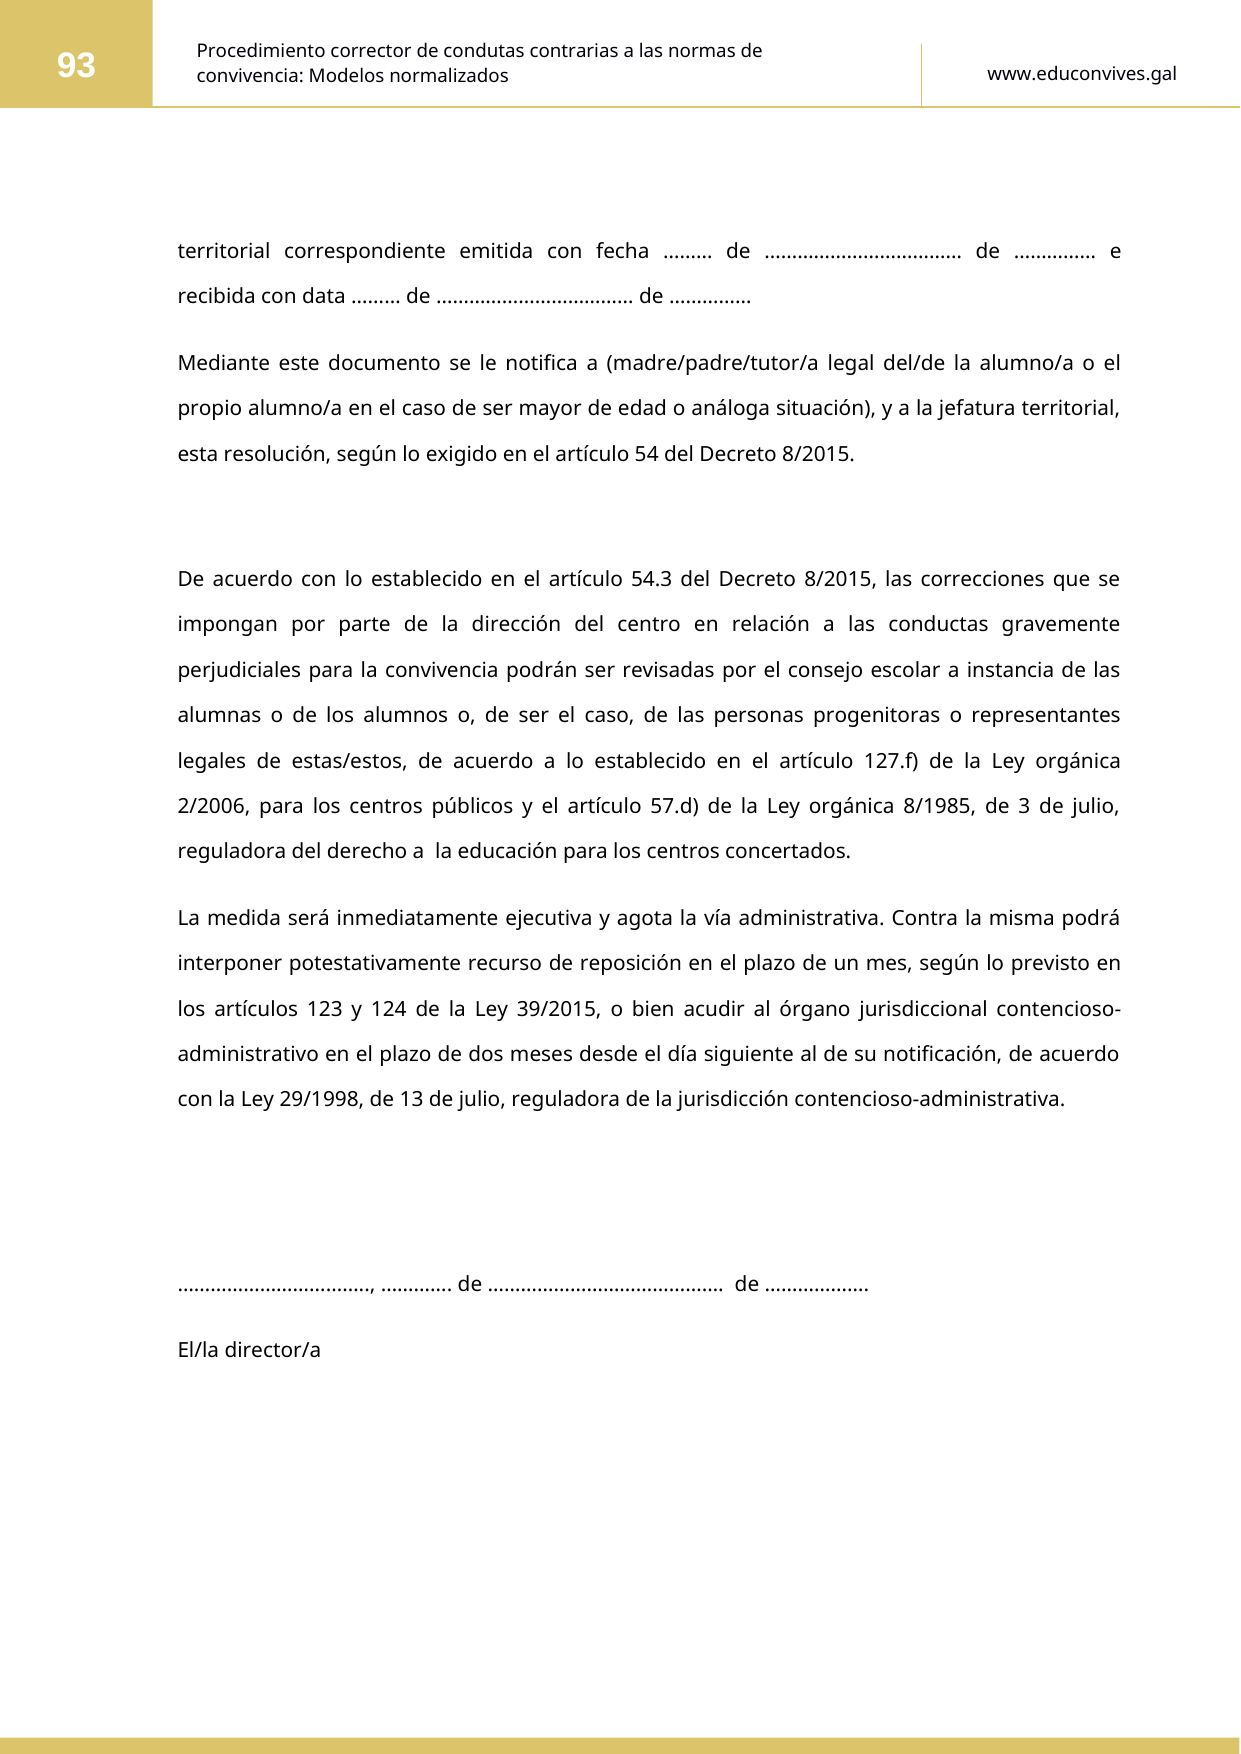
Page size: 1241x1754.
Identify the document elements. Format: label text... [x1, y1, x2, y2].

text El/la director/a [177, 1335, 1122, 1364]
text territorial correspondiente emitida con fecha ……… de ……………………………… de …………… e recibida con data ……… de ……………………………… de …………… [177, 236, 1122, 310]
text Mediante este documento se le notifica a (madre/padre/tutor/a legal del/de la alumno/a o el propio alumno/a en el caso de ser mayor de edad o análoga situación), y a la jefatura territorial, esta resolución, según lo exigido en el artículo 54 del Decreto 8/2015. [177, 348, 1122, 467]
text …………………………….., …………. de ……………………………………. de ………………. [177, 1269, 1122, 1298]
text La medida será inmediatamente ejecutiva y agota la vía administrativa. Contra la misma podrá interponer potestativamente recurso de reposición en el plazo de un mes, según lo previsto en los artículos 123 y 124 de la Ley 39/2015, o bien acudir al órgano jurisdiccional contencioso-administrativo en el plazo de dos meses desde el día siguiente al de su notificación, de acuerdo con la Ley 29/1998, de 13 de julio, reguladora de la jurisdicción contencioso-administrativa. [177, 903, 1122, 1113]
text De acuerdo con lo establecido en el artículo 54.3 del Decreto 8/2015, las correcciones que se impongan por parte de la dirección del centro en relación a las conductas gravemente perjudiciales para la convivencia podrán ser revisadas por el consejo escolar a instancia de las alumnas o de los alumnos o, de ser el caso, de las personas progenitoras o representantes legales de estas/estos, de acuerdo a lo establecido en el artículo 127.f) de la Ley orgánica 2/2006, para los centros públicos y el artículo 57.d) de la Ley orgánica 8/1985, de 3 de julio, reguladora del derecho a la educación para los centros concertados. [177, 564, 1122, 865]
